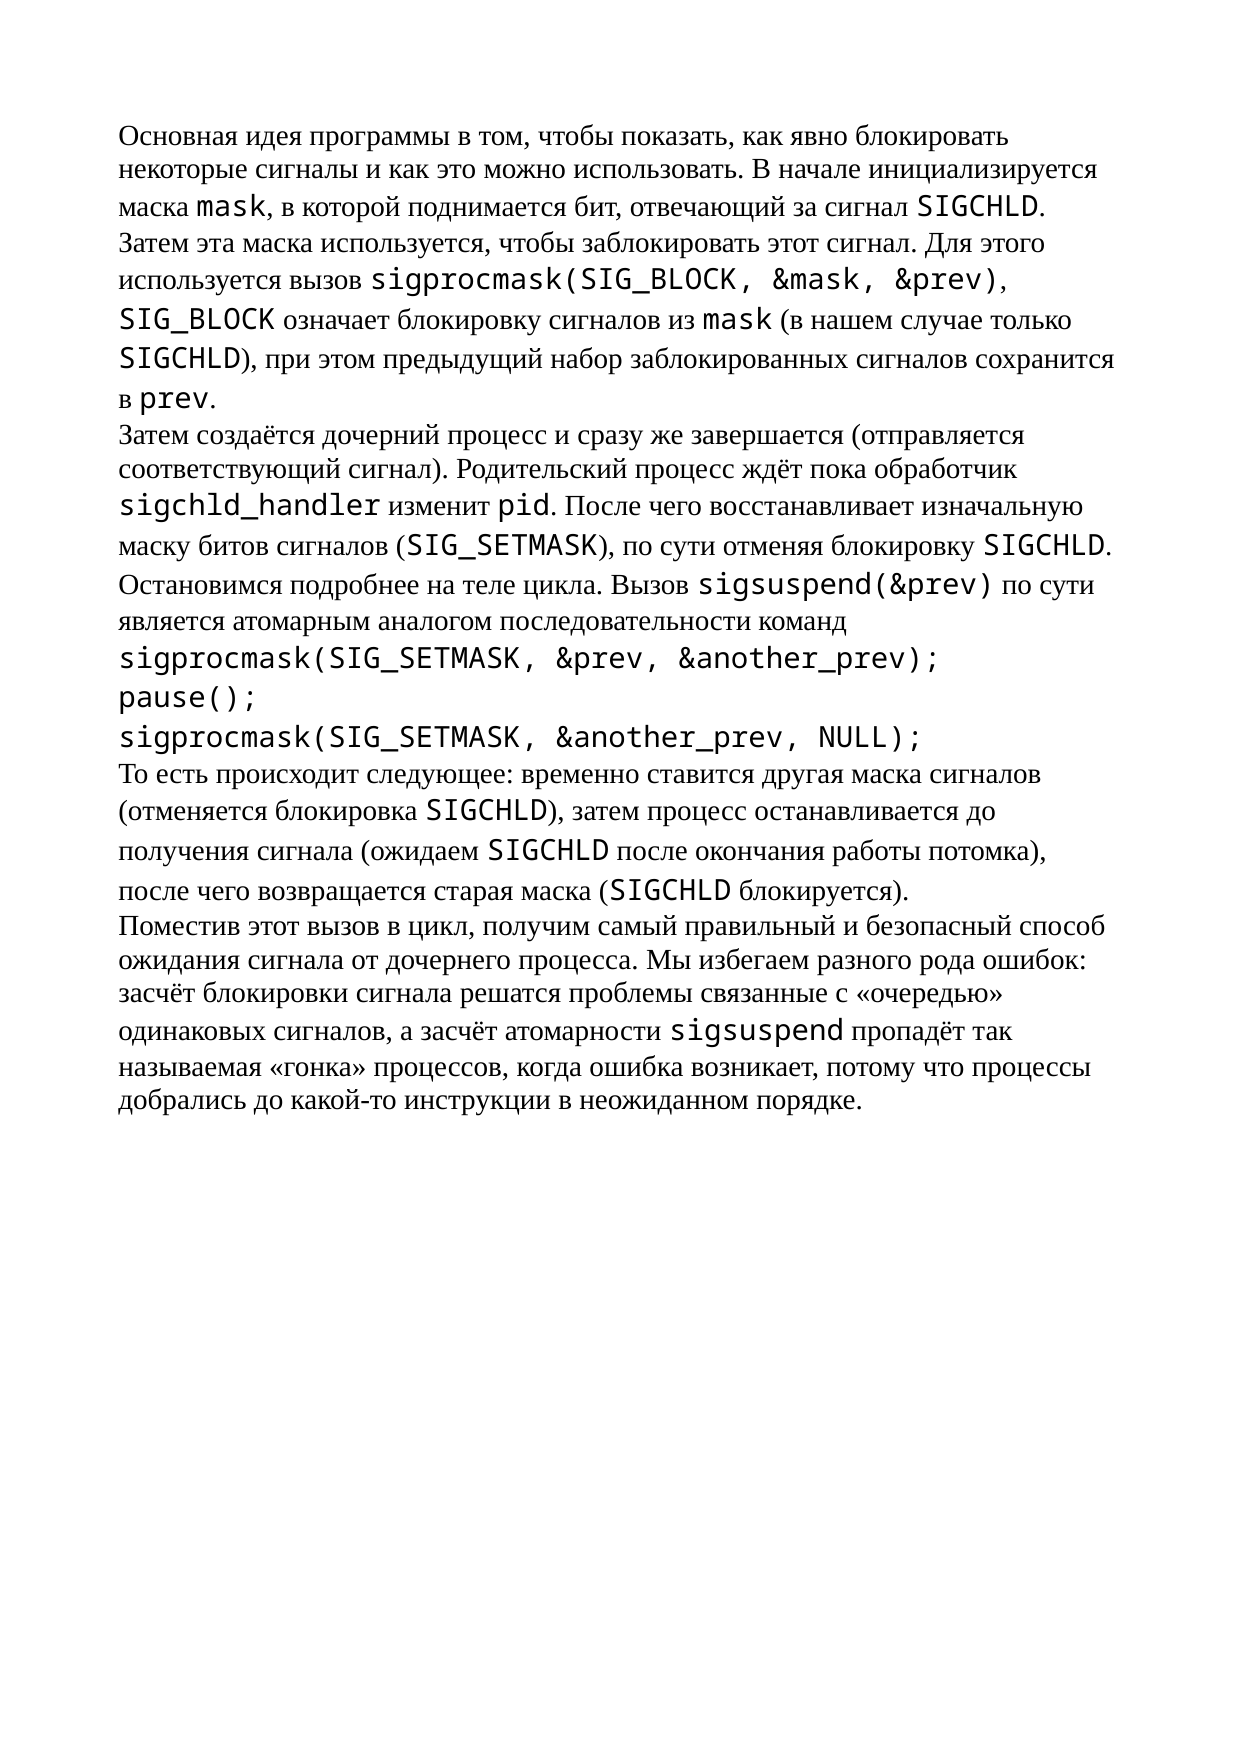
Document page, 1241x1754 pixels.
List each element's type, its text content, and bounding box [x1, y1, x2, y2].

text Основная идея программы в том, чтобы показать, как явно блокировать некоторые сигналы и как это можно использовать. В начале инициализируется маска mask, в которой поднимается бит, отвечающий за сигнал SIGCHLD. Затем эта маска используется, чтобы заблокировать этот сигнал. Для этого используется вызов sigprocmask(SIG_BLOCK, &mask, &prev), SIG_BLOCK означает блокировку сигналов из mask (в нашем случае только SIGCHLD), при этом предыдущий набор заблокированных сигналов сохранится в prev. [118, 118, 1122, 417]
text Остановимся подробнее на теле цикла. Вызов sigsuspend(&prev) по сути является атомарным аналогом последовательности команд [118, 564, 1122, 637]
text Поместив этот вызов в цикл, получим самый правильный и безопасный способ ожидания сигнала от дочернего процесса. Мы избегаем разного рода ошибок: засчёт блокировки сигнала решатся проблемы связанные с «очередью» одинаковых сигналов, а засчёт атомарности sigsuspend пропадёт так называемая «гонка» процессов, когда ошибка возникает, потому что процессы добрались до какой-то инструкции в неожиданном порядке. [118, 908, 1122, 1116]
text pause(); [118, 677, 1122, 716]
text Затем создаётся дочерний процесс и сразу же завершается (отправляется соответствующий сигнал). Родительский процесс ждёт пока обработчик sigchld_handler изменит pid. После чего восстанавливает изначальную маску битов сигналов (SIG_SETMASK), по сути отменяя блокировку SIGCHLD. [118, 417, 1122, 564]
text sigprocmask(SIG_SETMASK, &another_prev, NULL); [118, 716, 1122, 756]
text sigprocmask(SIG_SETMASK, &prev, &another_prev); [118, 637, 1122, 677]
text То есть происходит следующее: временно ставится другая маска сигналов (отменяется блокировка SIGCHLD), затем процесс останавливается до получения сигнала (ожидаем SIGCHLD после окончания работы потомка), после чего возвращается старая маска (SIGCHLD блокируется). [118, 756, 1122, 908]
